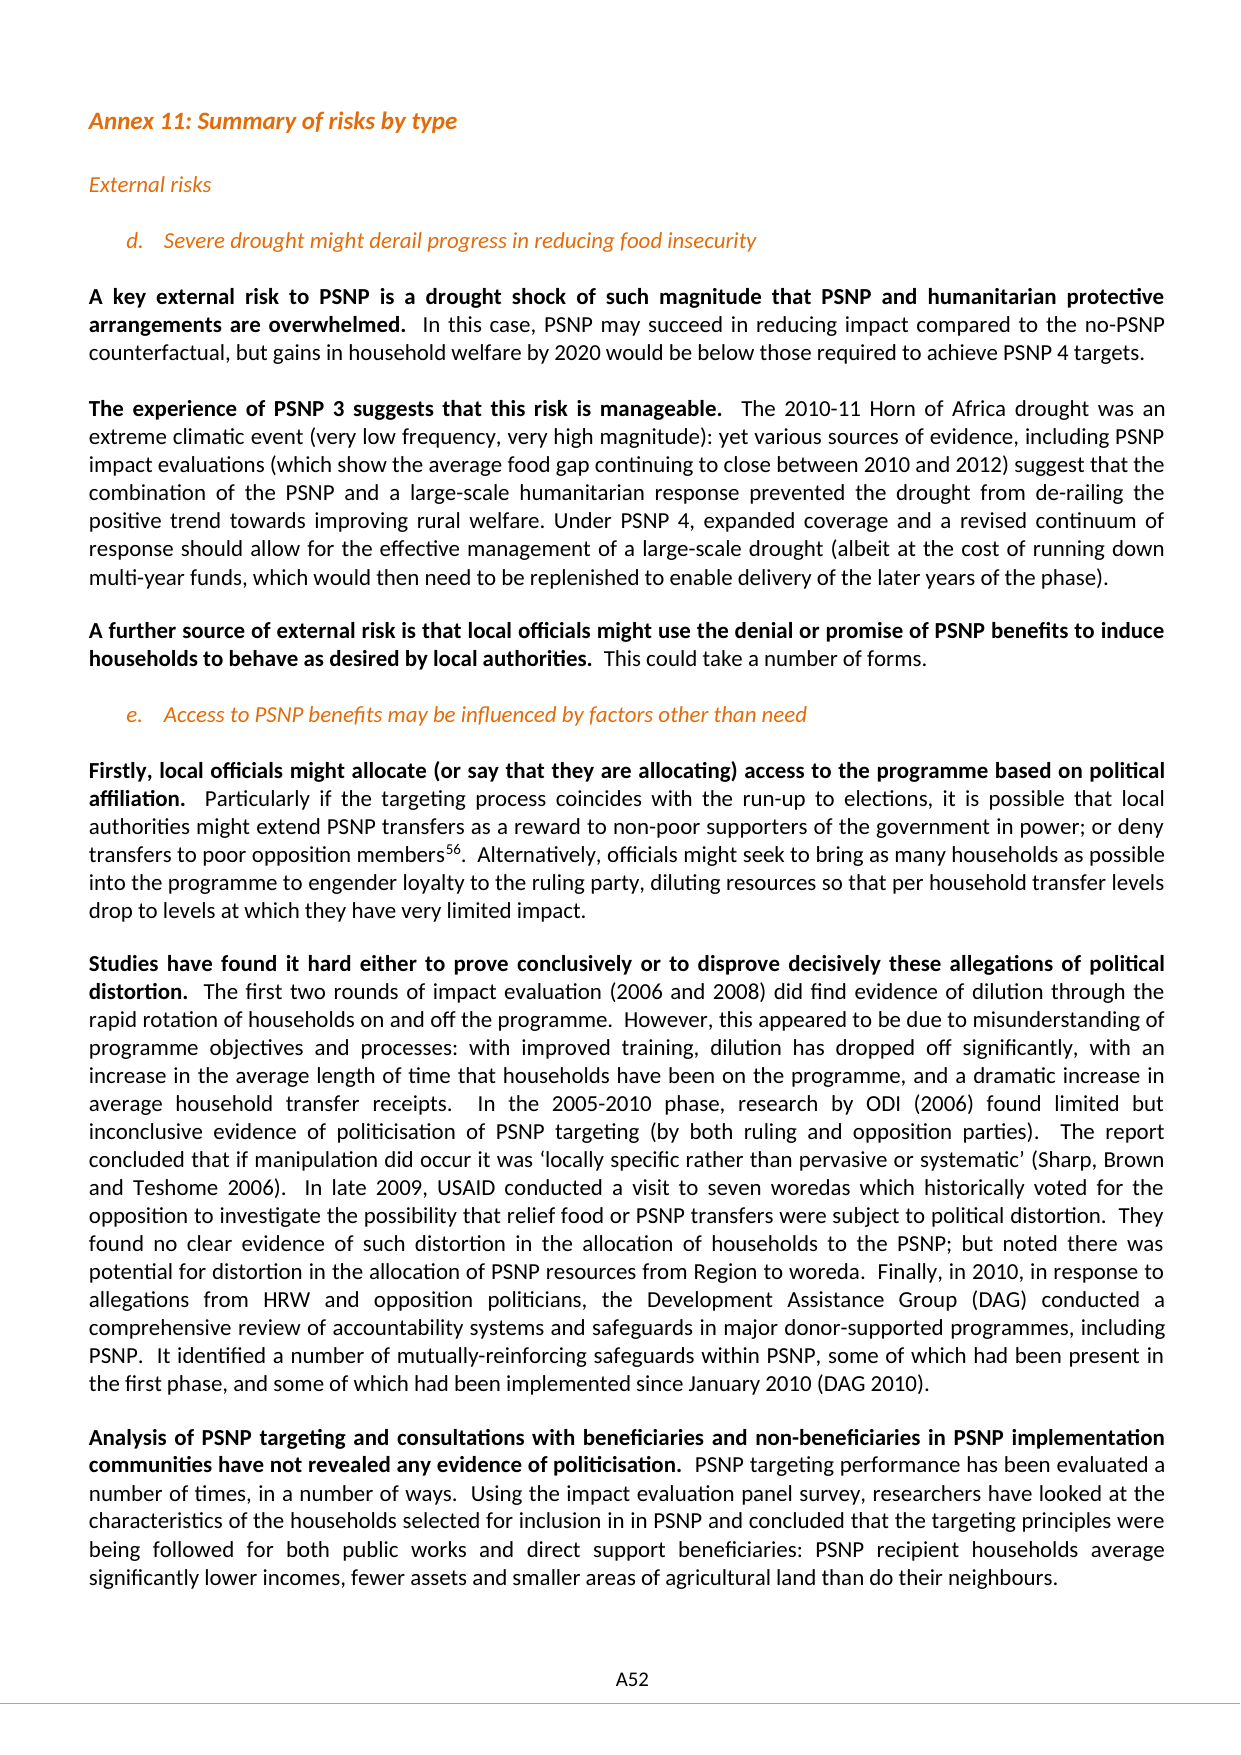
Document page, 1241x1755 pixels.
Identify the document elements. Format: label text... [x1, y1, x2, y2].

text Firstly, local officials might allocate (or say that they are allocating) access to the programme based on political affiliation. Particularly if the targeting process coincides with the run-up to elections, it is possible that local authorities might extend PSNP transfers as a reward to non-poor supporters of the government in power; or deny transfers to poor opposition members. Alternatively, officials might seek to bring as many households as possible into the programme to engender loyalty to the ruling party, diluting resources so that per household transfer levels drop to levels at which they have very limited impact. [89, 756, 1167, 924]
subtitle Annex 11: Summary of risks by type [89, 106, 1167, 136]
list Access to PSNP benefits may be influenced by factors other than need [126, 700, 1167, 728]
subtitle External risks [89, 170, 1167, 198]
list Severe drought might derail progress in reducing food insecurity [126, 226, 1167, 254]
text A further source of external risk is that local officials might use the denial or promise of PSNP benefits to induce households to behave as desired by local authorities. This could take a number of forms. [89, 616, 1167, 672]
text A key external risk to PSNP is a drought shock of such magnitude that PSNP and humanitarian protective arrangements are overwhelmed. In this case, PSNP may succeed in reducing impact compared to the no-PSNP counterfactual, but gains in household welfare by 2020 would be below those required to achieve PSNP 4 targets. [89, 282, 1167, 366]
text Analysis of PSNP targeting and consultations with beneficiaries and non-beneficiaries in PSNP implementation communities have not revealed any evidence of politicisation. PSNP targeting performance has been evaluated a number of times, in a number of ways. Using the impact evaluation panel survey, researchers have looked at the characteristics of the households selected for inclusion in in PSNP and concluded that the targeting principles were being followed for both public works and direct support beneficiaries: PSNP recipient households average significantly lower incomes, fewer assets and smaller areas of agricultural land than do their neighbours. [89, 1423, 1167, 1591]
text The experience of PSNP 3 suggests that this risk is manageable. The 2010-11 Horn of Africa drought was an extreme climatic event (very low frequency, very high magnitude): yet various sources of evidence, including PSNP impact evaluations (which show the average food gap continuing to close between 2010 and 2012) suggest that the combination of the PSNP and a large-scale humanitarian response prevented the drought from de-railing the positive trend towards improving rural welfare. Under PSNP 4, expanded coverage and a revised continuum of response should allow for the effective management of a large-scale drought (albeit at the cost of running down multi-year funds, which would then need to be replenished to enable delivery of the later years of the phase). [89, 394, 1167, 591]
text Studies have found it hard either to prove conclusively or to disprove decisively these allegations of political distortion. The first two rounds of impact evaluation (2006 and 2008) did find evidence of dilution through the rapid rotation of households on and off the programme. However, this appeared to be due to misunderstanding of programme objectives and processes: with improved training, dilution has dropped off significantly, with an increase in the average length of time that households have been on the programme, and a dramatic increase in average household transfer receipts. In the 2005-2010 phase, research by ODI (2006) found limited but inconclusive evidence of politicisation of PSNP targeting (by both ruling and opposition parties). The report concluded that if manipulation did occur it was ‘locally specific rather than pervasive or systematic’ (Sharp, Brown and Teshome 2006). In late 2009, USAID conducted a visit to seven woredas which historically voted for the opposition to investigate the possibility that relief food or PSNP transfers were subject to political distortion. They found no clear evidence of such distortion in the allocation of households to the PSNP; but noted there was potential for distortion in the allocation of PSNP resources from Region to woreda. Finally, in 2010, in response to allegations from HRW and opposition politicians, the Development Assistance Group (DAG) conducted a comprehensive review of accountability systems and safeguards in major donor-supported programmes, including PSNP. It identified a number of mutually-reinforcing safeguards within PSNP, some of which had been present in the first phase, and some of which had been implemented since January 2010 (DAG 2010). [89, 949, 1167, 1398]
